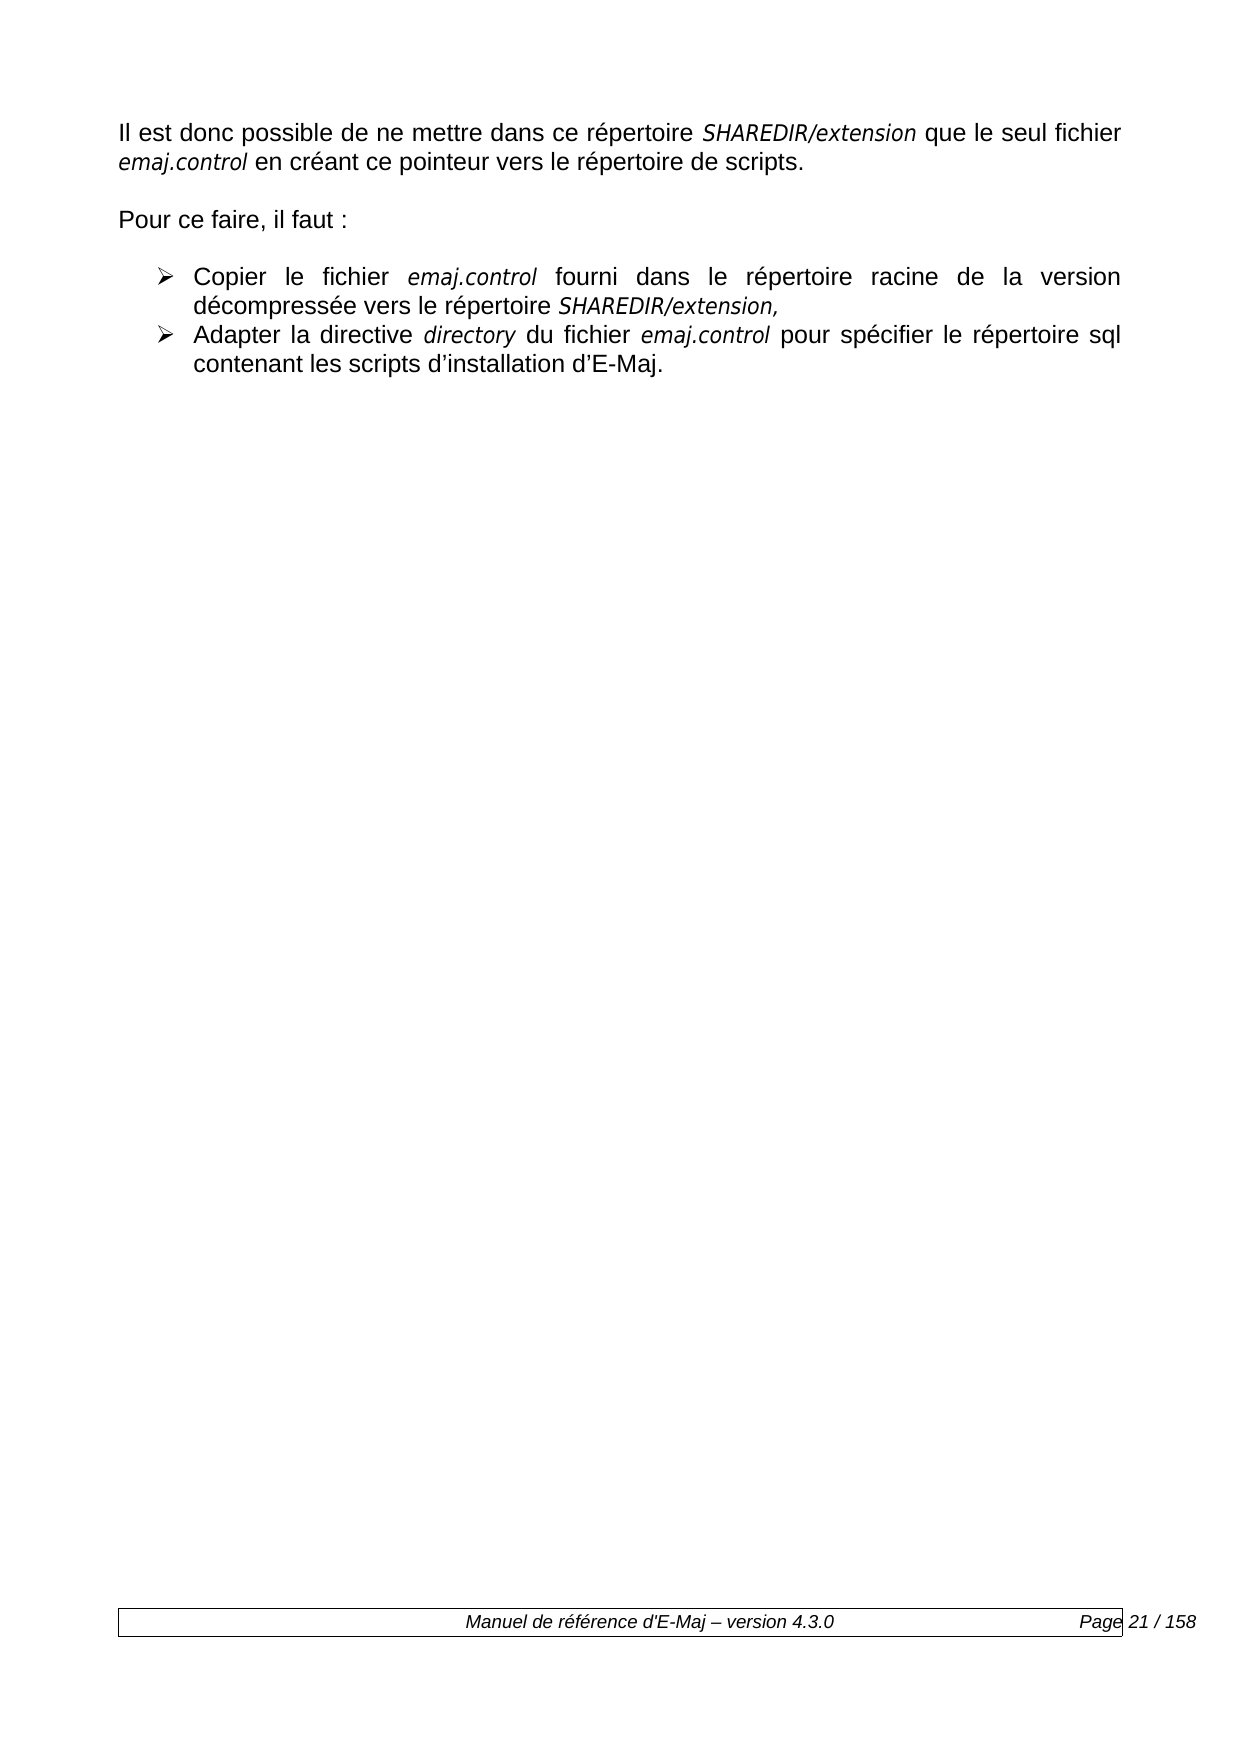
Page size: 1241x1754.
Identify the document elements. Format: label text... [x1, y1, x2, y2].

text Il est donc possible de ne mettre dans ce répertoire SHAREDIR/extension que le seul fichier emaj.control en créant ce pointeur vers le répertoire de scripts. [118, 118, 1122, 176]
list Adapter la directive directory du fichier emaj.control pour spécifier le répertoire sql contenant les scripts d’installation d’E-Maj. [156, 320, 1122, 377]
list Copier le fichier emaj.control fourni dans le répertoire racine de la version décompressée vers le répertoire SHAREDIR/extension, [156, 262, 1122, 320]
text Pour ce faire, il faut : [118, 204, 1122, 233]
